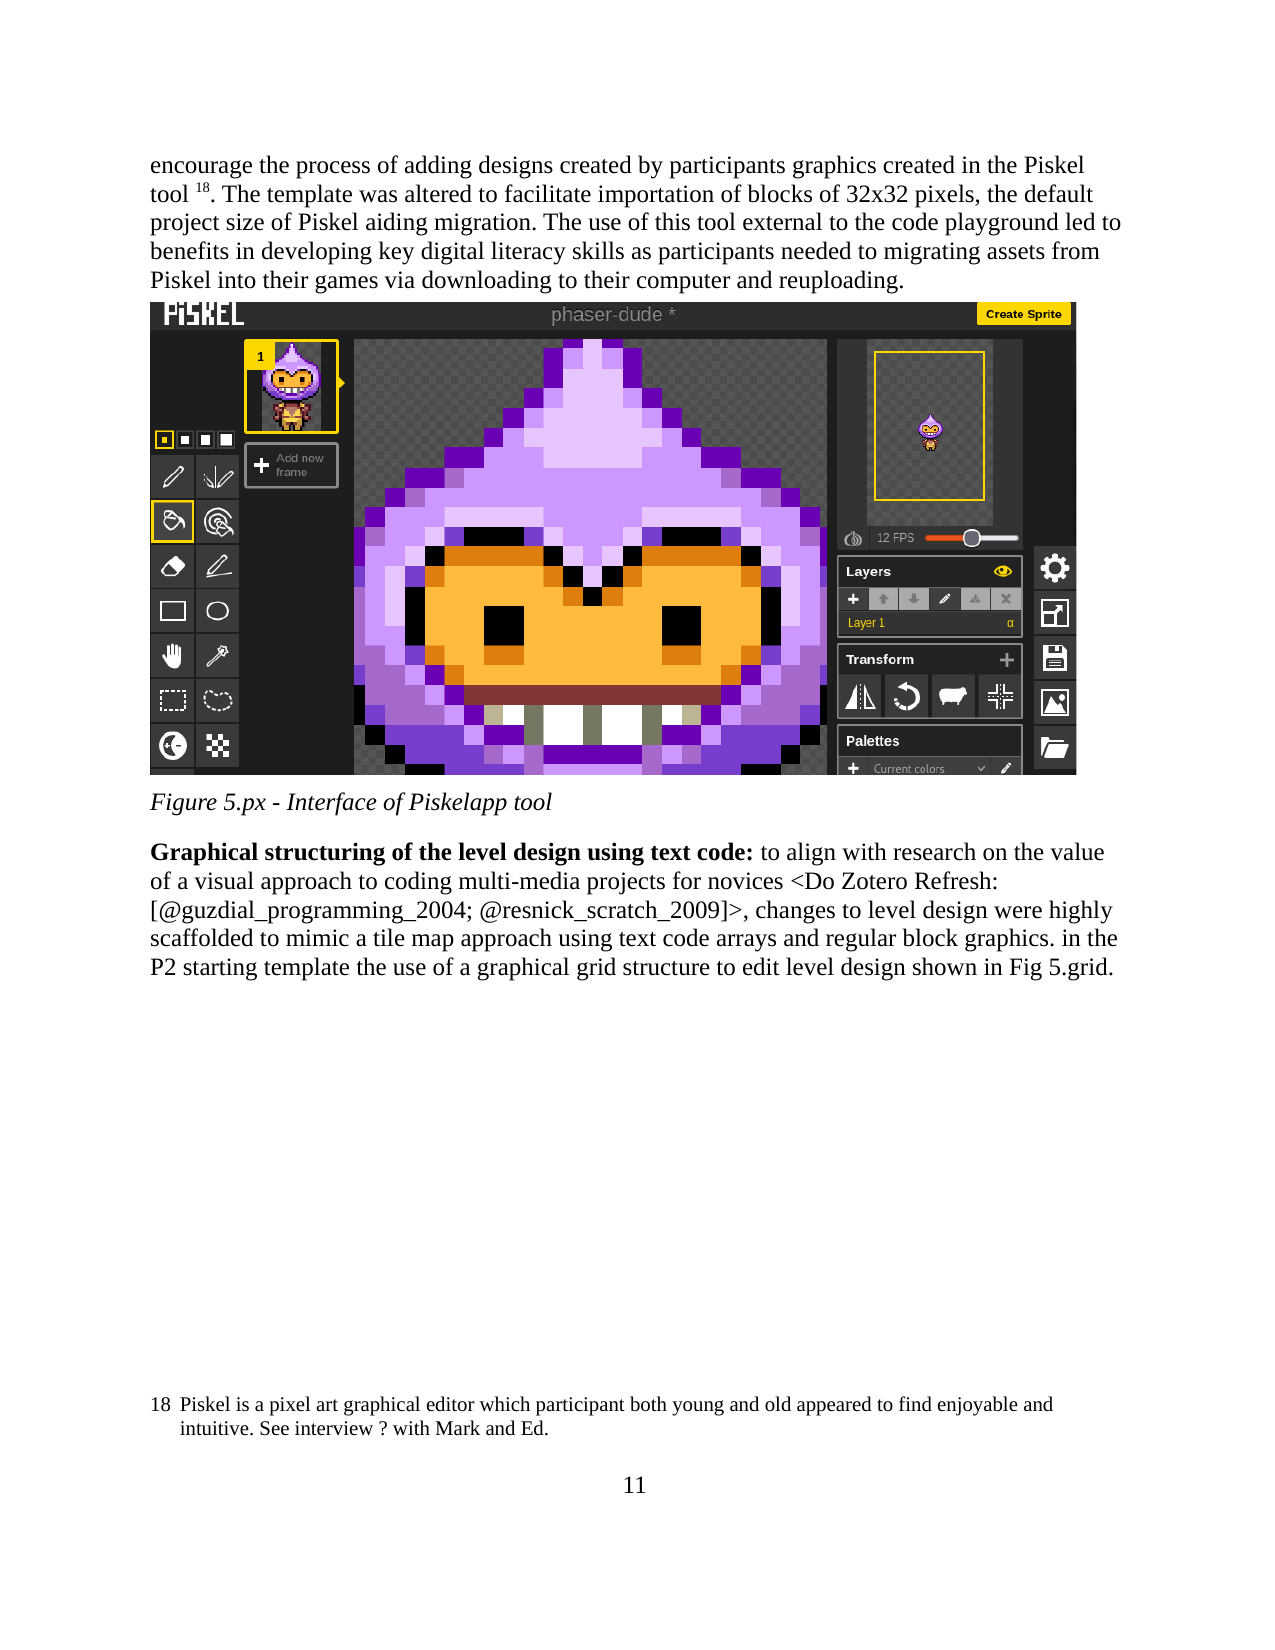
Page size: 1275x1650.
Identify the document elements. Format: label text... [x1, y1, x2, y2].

text Figure 5.px - Interface of Piskelapp tool [150, 787, 1125, 816]
picture [150, 302, 1077, 775]
text Piskel is a pixel art graphical editor which participant both young and old appeared to find enjoyable and intuitive. See interview ? with Mark and Ed. [150, 1392, 1125, 1440]
text Graphical structuring of the level design using text code: to align with research on the value of a visual approach to coding multi-media projects for novices <Do Zotero Refresh: [@guzdial_programming_2004; @resnick_scratch_2009]>, changes to level design were highly scaffolded to mimic a tile map approach using text code arrays and regular block graphics. in the P2 starting template the use of a graphical grid structure to edit level design shown in Fig 5.grid. [150, 837, 1125, 981]
text encourage the process of adding designs created by participants graphics created in the Piskel tool . The template was altered to facilitate importation of blocks of 32x32 pixels, the default project size of Piskel aiding migration. The use of this tool external to the code playground led to benefits in developing key digital literacy skills as participants needed to migrating assets from Piskel into their games via downloading to their computer and reuploading. [150, 150, 1125, 294]
